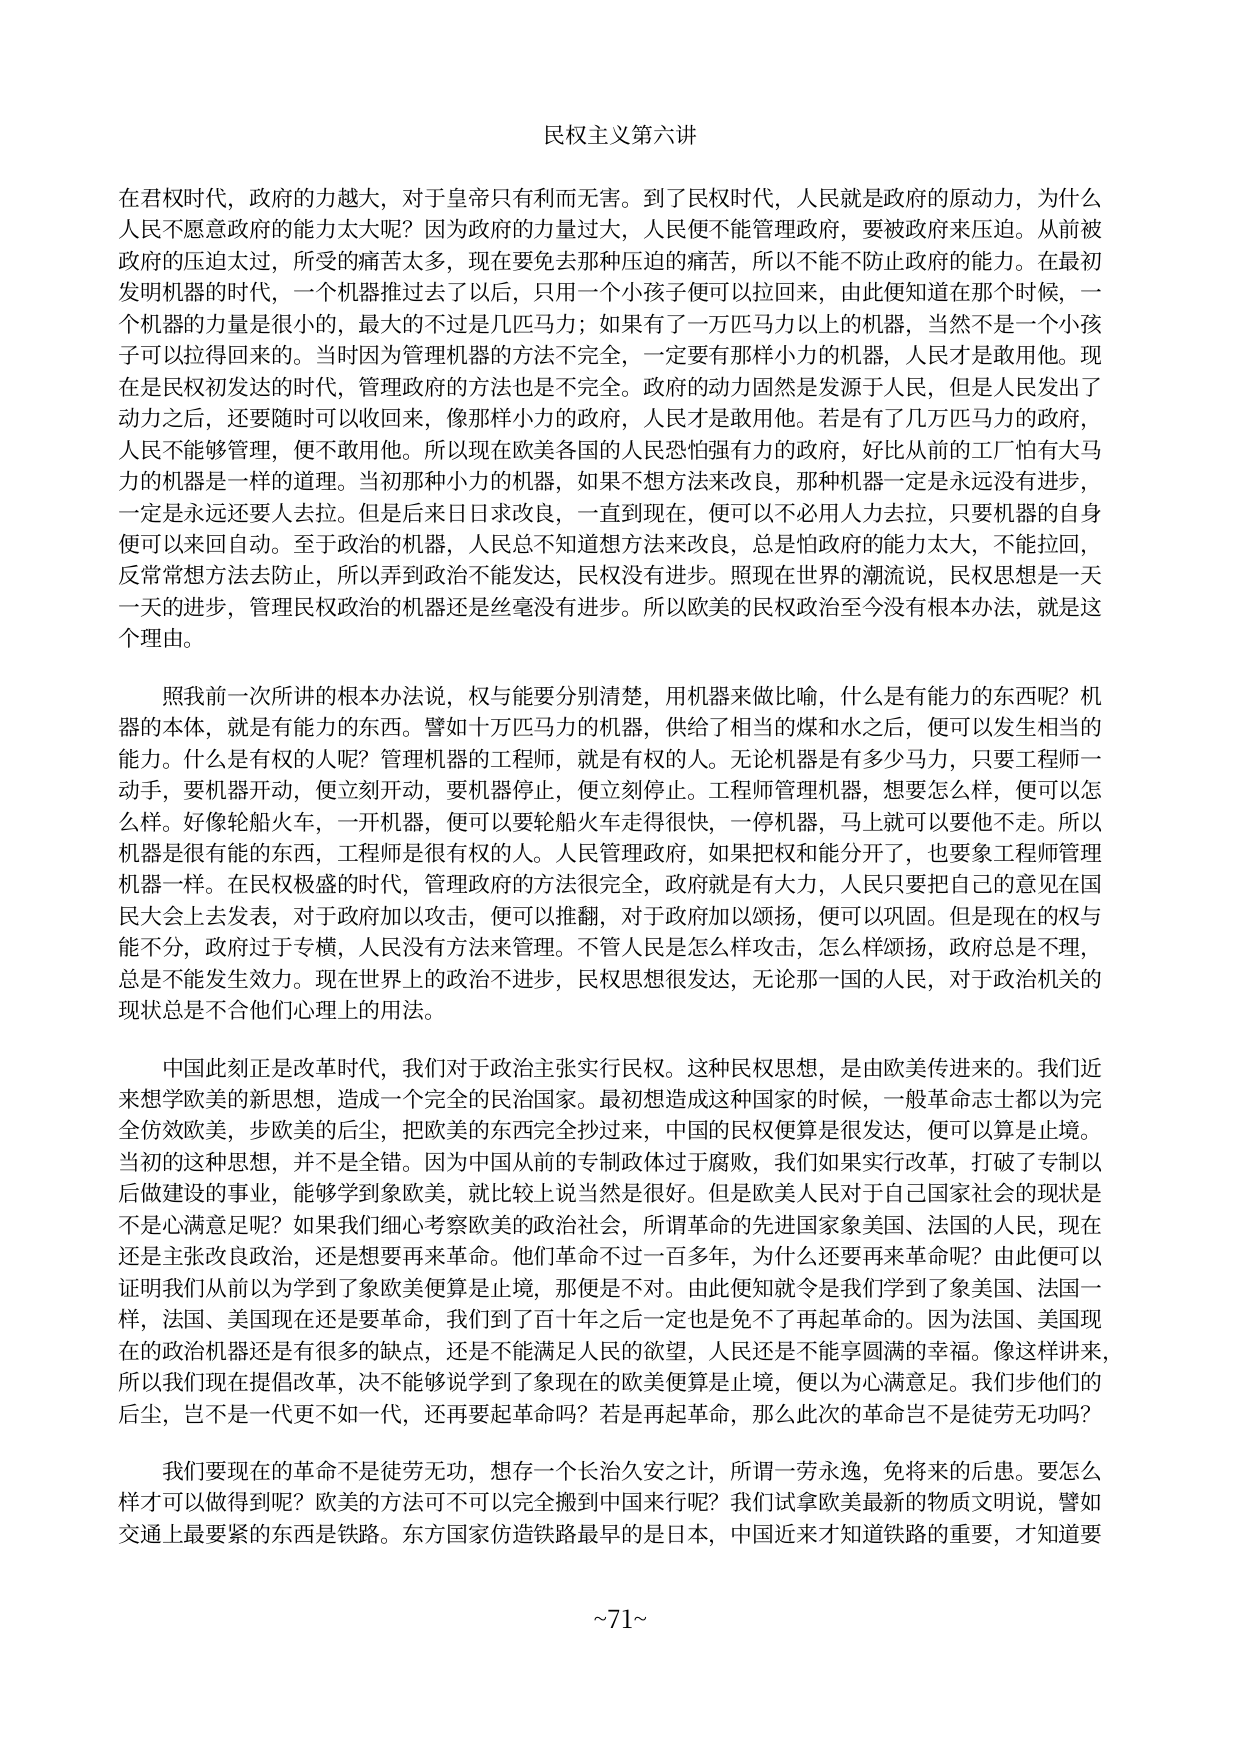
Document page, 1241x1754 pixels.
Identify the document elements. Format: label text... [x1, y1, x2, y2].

text 我们要现在的革命不是徒劳无功，想存一个长治久安之计，所谓一劳永逸，免将来的后患。要怎么样才可以做得到呢？欧美的方法可不可以完全搬到中国来行呢？我们试拿欧美最新的物质文明说，譬如交通上最要紧的东西是铁路。东方国家仿造铁路最早的是日本，中国近来才知道铁路的重要，才知道要 [118, 1454, 1122, 1548]
text 照我前一次所讲的根本办法说，权与能要分别清楚，用机器来做比喻，什么是有能力的东西呢？机器的本体，就是有能力的东西。譬如十万匹马力的机器，供给了相当的煤和水之后，便可以发生相当的能力。什么是有权的人呢？管理机器的工程师，就是有权的人。无论机器是有多少马力，只要工程师一动手，要机器开动，便立刻开动，要机器停止，便立刻停止。工程师管理机器，想要怎么样，便可以怎么样。好像轮船火车，一开机器，便可以要轮船火车走得很快，一停机器，马上就可以要他不走。所以机器是很有能的东西，工程师是很有权的人。人民管理政府，如果把权和能分开了，也要象工程师管理机器一样。在民权极盛的时代，管理政府的方法很完全，政府就是有大力，人民只要把自己的意见在国民大会上去发表，对于政府加以攻击，便可以推翻，对于政府加以颂扬，便可以巩固。但是现在的权与能不分，政府过于专横，人民没有方法来管理。不管人民是怎么样攻击，怎么样颂扬，政府总是不理，总是不能发生效力。现在世界上的政治不进步，民权思想很发达，无论那一国的人民，对于政治机关的现状总是不合他们心理上的用法。 [118, 679, 1122, 1025]
text 中国此刻正是改革时代，我们对于政治主张实行民权。这种民权思想，是由欧美传进来的。我们近来想学欧美的新思想，造成一个完全的民治国家。最初想造成这种国家的时候，一般革命志士都以为完全仿效欧美，步欧美的后尘，把欧美的东西完全抄过来，中国的民权便算是很发达，便可以算是止境。当初的这种思想，并不是全错。因为中国从前的专制政体过于腐败，我们如果实行改革，打破了专制以后做建设的事业，能够学到象欧美，就比较上说当然是很好。但是欧美人民对于自己国家社会的现状是不是心满意足呢？如果我们细心考察欧美的政治社会，所谓革命的先进国家象美国、法国的人民，现在还是主张改良政治，还是想要再来革命。他们革命不过一百多年，为什么还要再来革命呢？由此便可以证明我们从前以为学到了象欧美便算是止境，那便是不对。由此便知就令是我们学到了象美国、法国一样，法国、美国现在还是要革命，我们到了百十年之后一定也是免不了再起革命的。因为法国、美国现在的政治机器还是有很多的缺点，还是不能满足人民的欲望，人民还是不能享圆满的幸福。像这样讲来，所以我们现在提倡改革，决不能够说学到了象现在的欧美便算是止境，便以为心满意足。我们步他们的后尘，岂不是一代更不如一代，还再要起革命吗？若是再起革命，那么此次的革命岂不是徒劳无功吗？ [118, 1051, 1122, 1428]
text 在君权时代，政府的力越大，对于皇帝只有利而无害。到了民权时代，人民就是政府的原动力，为什么人民不愿意政府的能力太大呢？因为政府的力量过大，人民便不能管理政府，要被政府来压迫。从前被政府的压迫太过，所受的痛苦太多，现在要免去那种压迫的痛苦，所以不能不防止政府的能力。在最初发明机器的时代，一个机器推过去了以后，只用一个小孩子便可以拉回来，由此便知道在那个时候，一个机器的力量是很小的，最大的不过是几匹马力；如果有了一万匹马力以上的机器，当然不是一个小孩子可以拉得回来的。当时因为管理机器的方法不完全，一定要有那样小力的机器，人民才是敢用他。现在是民权初发达的时代，管理政府的方法也是不完全。政府的动力固然是发源于人民，但是人民发出了动力之后，还要随时可以收回来，像那样小力的政府，人民才是敢用他。若是有了几万匹马力的政府，人民不能够管理，便不敢用他。所以现在欧美各国的人民恐怕强有力的政府，好比从前的工厂怕有大马力的机器是一样的道理。当初那种小力的机器，如果不想方法来改良，那种机器一定是永远没有进步，一定是永远还要人去拉。但是后来日日求改良，一直到现在，便可以不必用人力去拉，只要机器的自身便可以来回自动。至于政治的机器，人民总不知道想方法来改良，总是怕政府的能力太大，不能拉回，反常常想方法去防止，所以弄到政治不能发达，民权没有进步。照现在世界的潮流说，民权思想是一天一天的进步，管理民权政治的机器还是丝毫没有进步。所以欧美的民权政治至今没有根本办法，就是这个理由。 [118, 181, 1122, 653]
